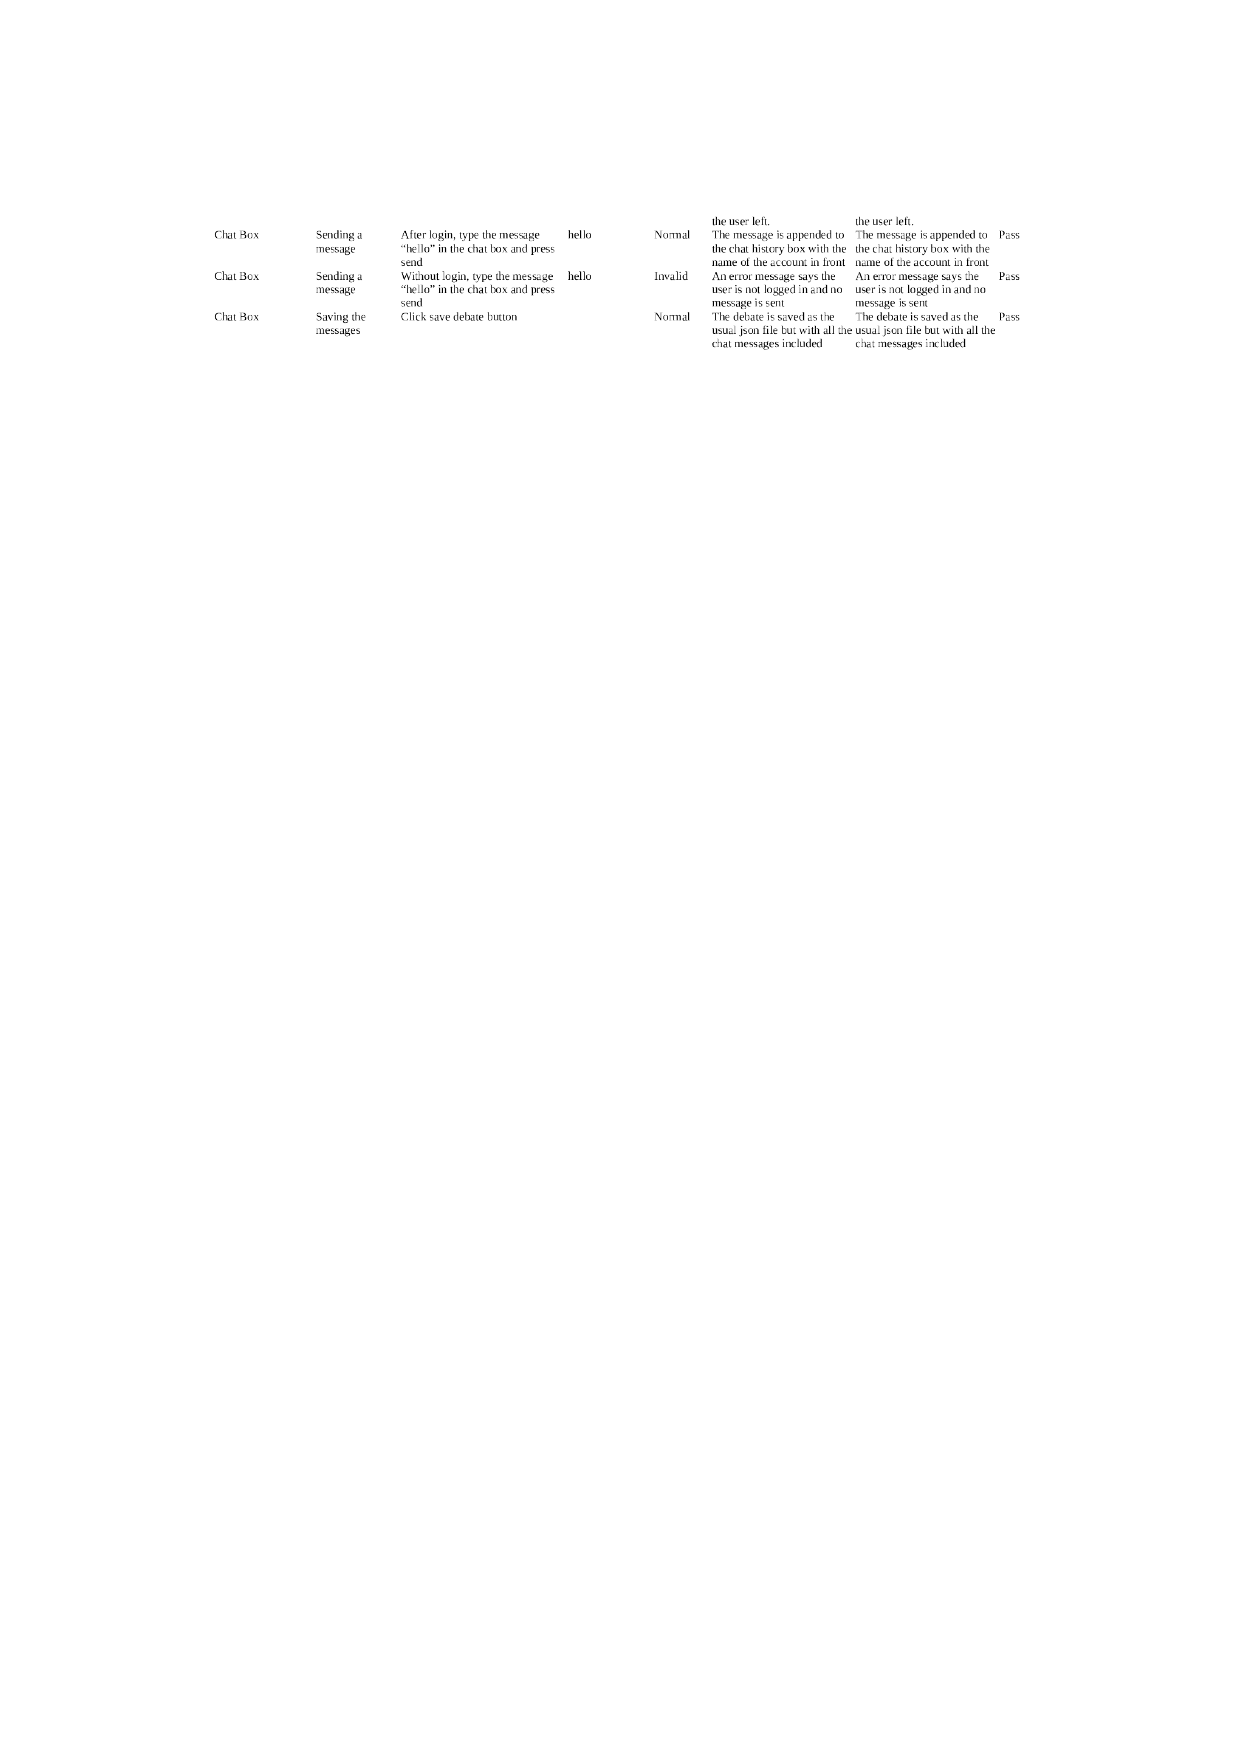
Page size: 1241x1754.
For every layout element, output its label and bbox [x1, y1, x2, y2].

picture [118, 118, 1123, 1538]
